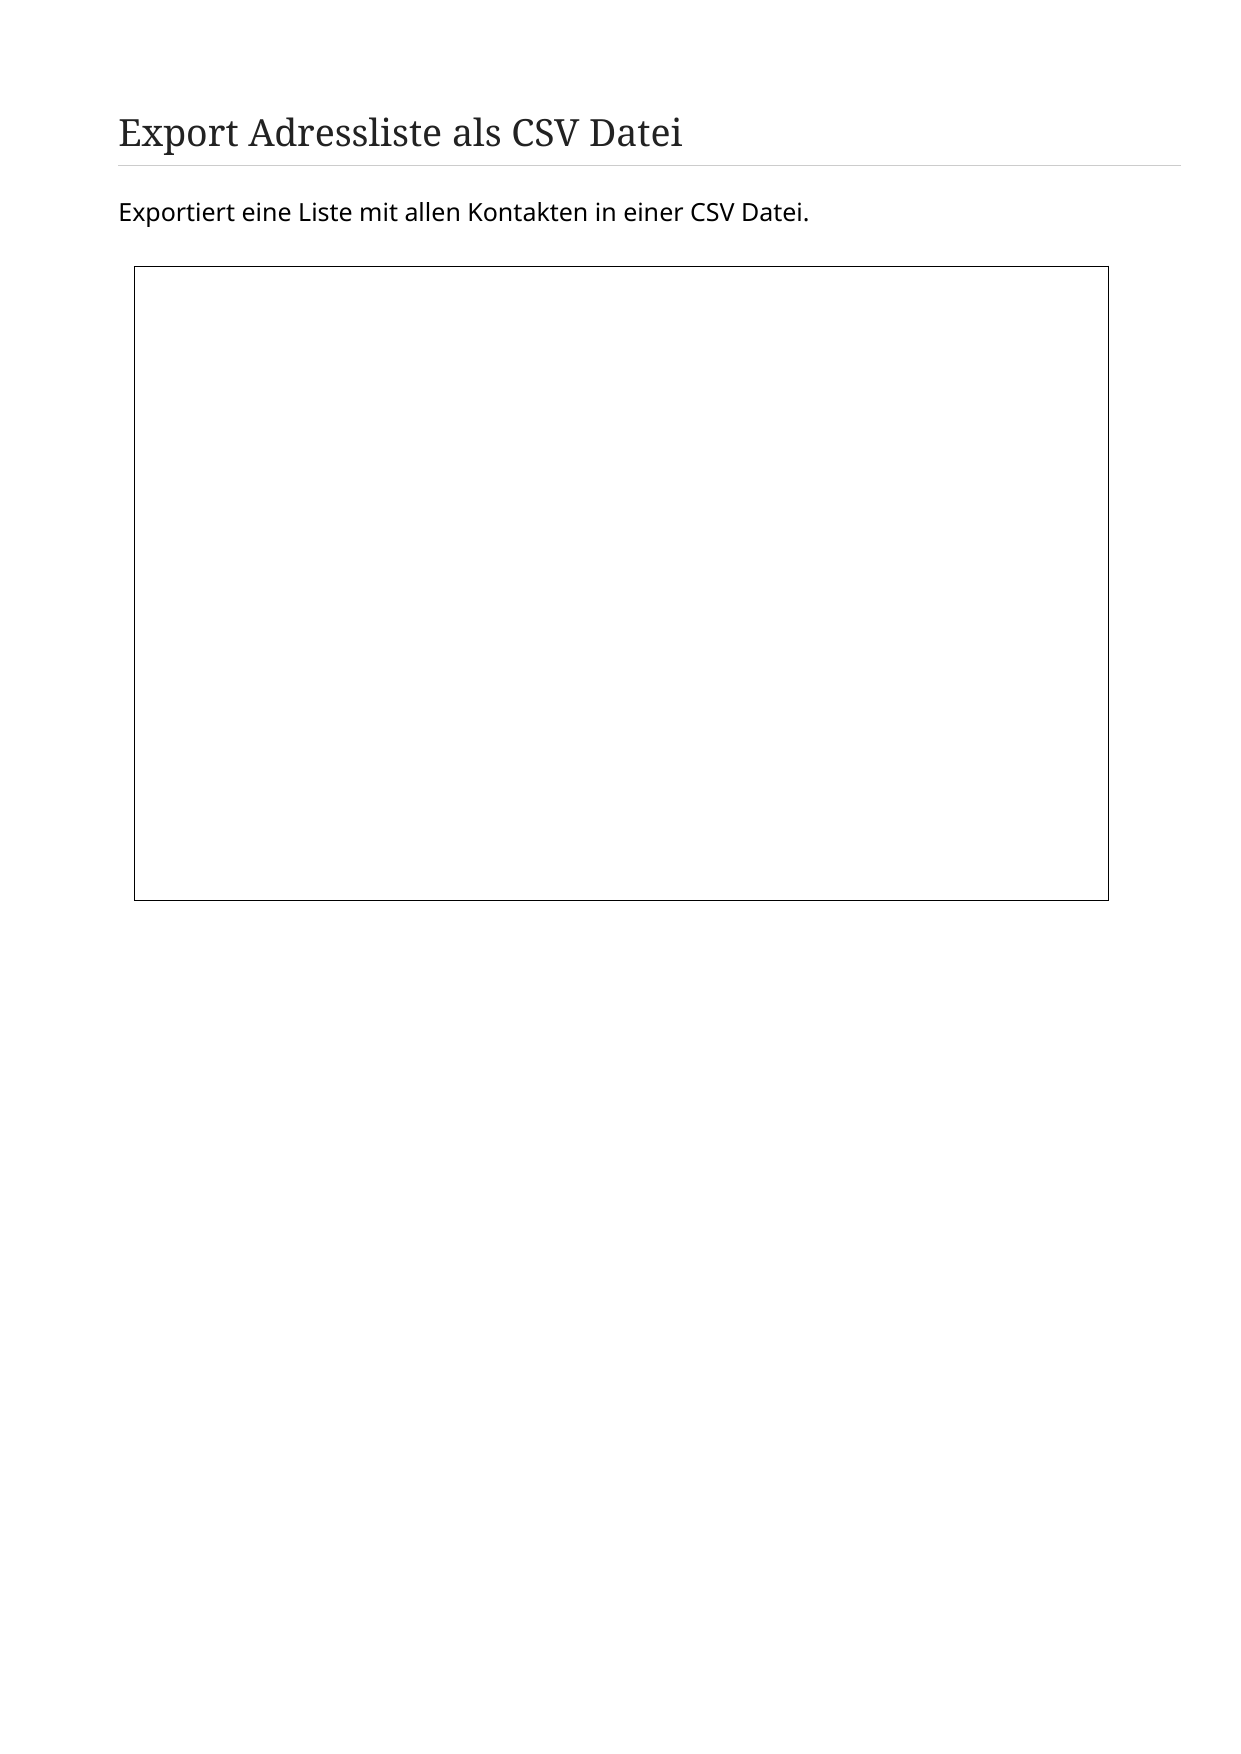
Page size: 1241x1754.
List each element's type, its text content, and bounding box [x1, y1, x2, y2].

subtitle Export Adressliste als CSV Datei [118, 106, 1181, 165]
text Exportiert eine Liste mit allen Kontakten in einer CSV Datei. [118, 194, 1181, 228]
